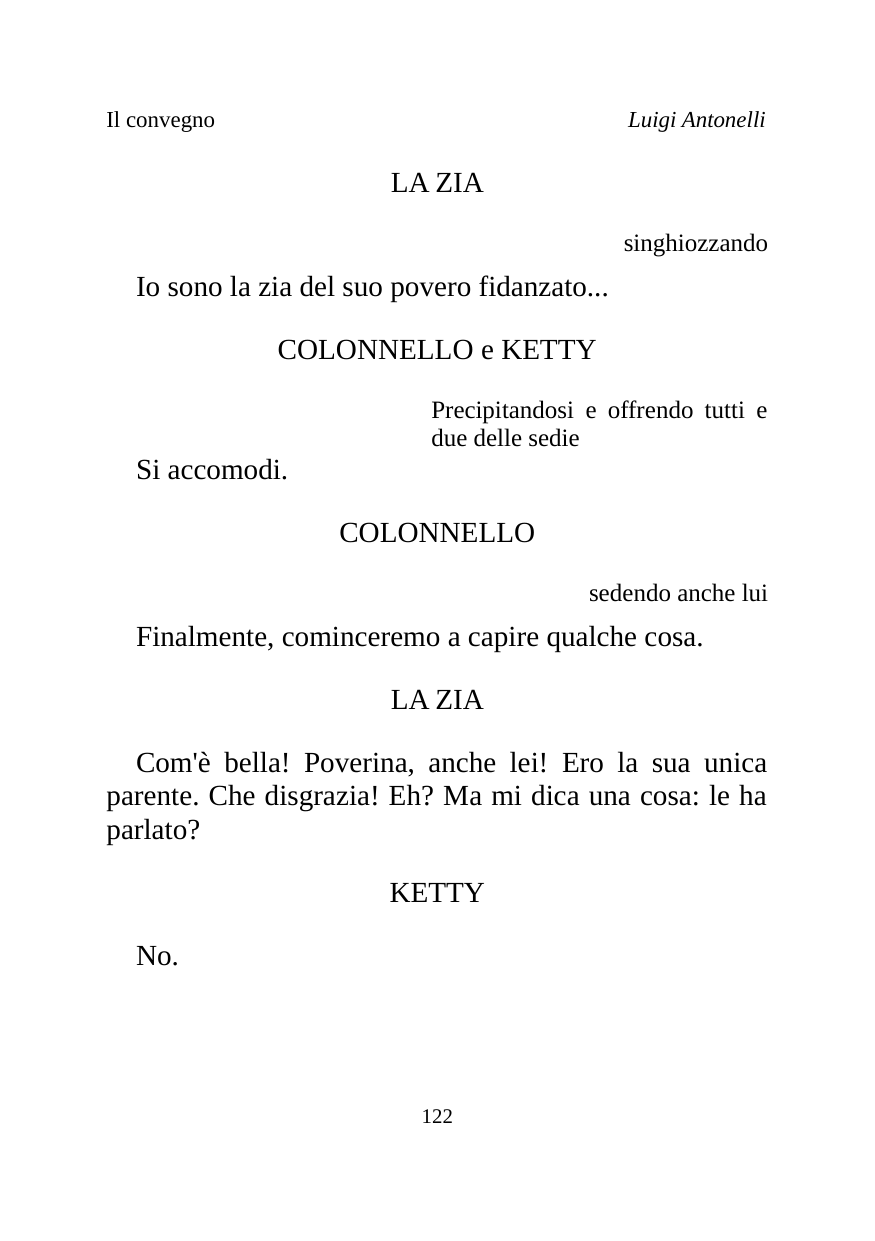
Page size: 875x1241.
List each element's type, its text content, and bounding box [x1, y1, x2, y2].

text Finalmente, cominceremo a capire qualche cosa. [106, 619, 768, 652]
text Si accomodi. [106, 452, 768, 486]
text Com'è bella! Poverina, anche lei! Ero la sua unica parente. Che disgrazia! Eh? Ma mi dica una cosa: le ha parlato? [106, 745, 768, 846]
text LA ZIA [106, 682, 768, 715]
text No. [106, 938, 768, 972]
text LA ZIA [106, 165, 768, 199]
text Io sono la zia del suo povero fidanzato... [106, 269, 768, 302]
text COLONNELLO [106, 515, 768, 549]
text Precipitandosi e offrendo tutti e due delle sedie [431, 395, 768, 452]
text singhiozzando [431, 228, 768, 257]
text sedendo anche lui [431, 578, 768, 607]
text KETTY [106, 875, 768, 908]
text COLONNELLO e KETTY [106, 332, 768, 365]
